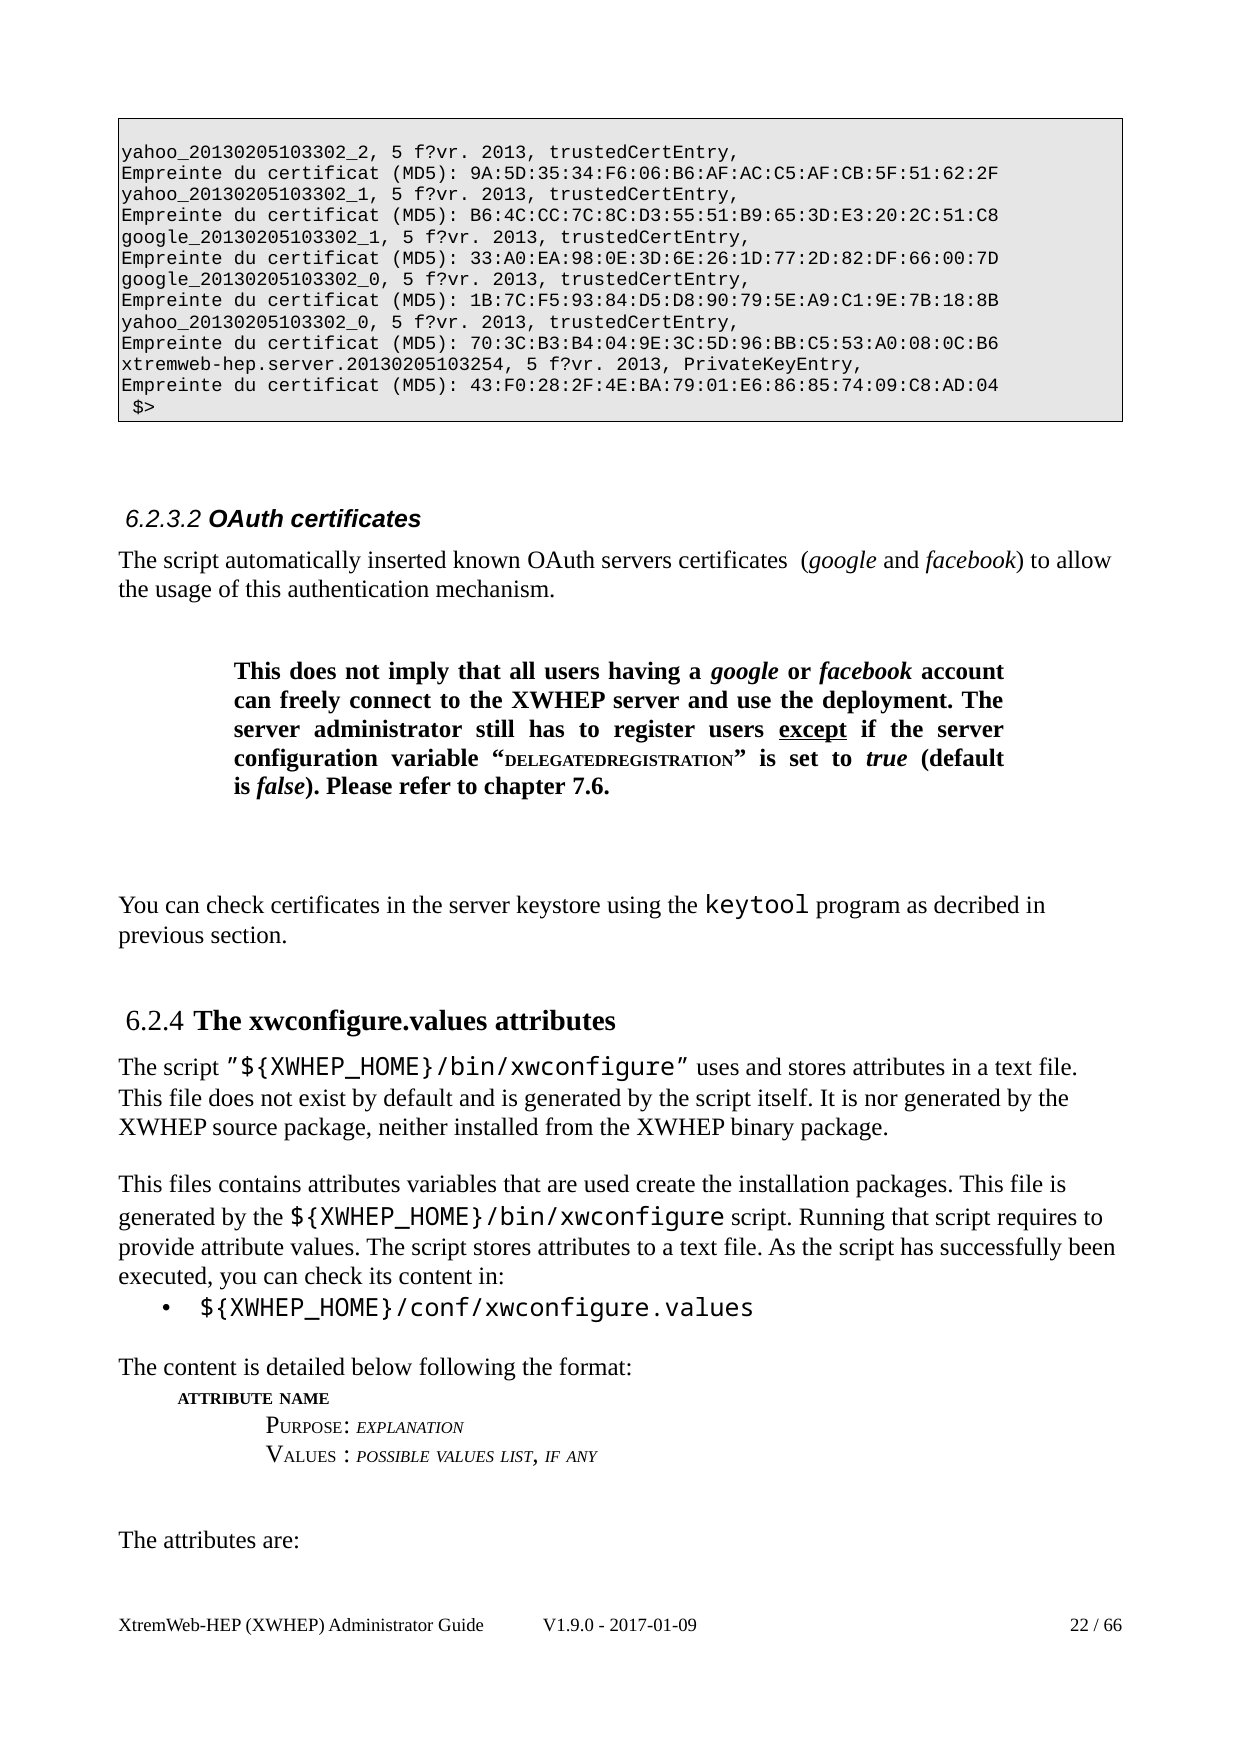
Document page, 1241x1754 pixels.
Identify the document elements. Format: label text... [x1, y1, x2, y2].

text xtremweb-hep.server.20130205103254, 5 f?vr. 2013, PrivateKeyEntry, [119, 352, 1122, 373]
text Purpose : explanation [265, 1410, 1122, 1439]
text Empreinte du certificat (MD5): 1B:7C:F5:93:84:D5:D8:90:79:5E:A9:C1:9E:7B:18:8B [119, 288, 1122, 309]
text The script automatically inserted known OAuth servers certificates (google and facebook) to allow the usage of this authentication mechanism. [118, 545, 1122, 603]
text Empreinte du certificat (MD5): 43:F0:28:2F:4E:BA:79:01:E6:86:85:74:09:C8:AD:04 [119, 373, 1122, 394]
text Empreinte du certificat (MD5): 9A:5D:35:34:F6:06:B6:AF:AC:C5:AF:CB:5F:51:62:2F [119, 161, 1122, 182]
text $> [119, 394, 1122, 421]
text yahoo_20130205103302_0, 5 f?vr. 2013, trustedCertEntry, [119, 309, 1122, 331]
text google_20130205103302_1, 5 f?vr. 2013, trustedCertEntry, [119, 224, 1122, 246]
text Empreinte du certificat (MD5): 70:3C:B3:B4:04:9E:3C:5D:96:BB:C5:53:A0:08:0C:B6 [119, 331, 1122, 352]
text Values : possible values list, if any [265, 1439, 1122, 1467]
text You can check certificates in the server keystore using the keytool program as decribed in previous section. [118, 886, 1122, 949]
text yahoo_20130205103302_2, 5 f?vr. 2013, trustedCertEntry, [119, 139, 1122, 161]
text attribute name [177, 1381, 1122, 1410]
text google_20130205103302_0, 5 f?vr. 2013, trustedCertEntry, [119, 267, 1122, 288]
text Empreinte du certificat (MD5): 33:A0:EA:98:0E:3D:6E:26:1D:77:2D:82:DF:66:00:7D [119, 246, 1122, 267]
text This files contains attributes variables that are used create the installation packages. This file is generated by the ${XWHEP_HOME}/bin/xwconfigure script. Running that script requires to provide attribute values. The script stores attributes to a text file. As the script has successfully been executed, you can check its content in: [118, 1169, 1122, 1290]
subtitle OAuth certificates [118, 504, 1122, 533]
text The content is detailed below following the format: [118, 1352, 1122, 1381]
text Empreinte du certificat (MD5): B6:4C:CC:7C:8C:D3:55:51:B9:65:3D:E3:20:2C:51:C8 [119, 203, 1122, 224]
list ${XWHEP_HOME}/conf/xwconfigure.values [162, 1290, 1122, 1324]
text The script ”${XWHEP_HOME}/bin/xwconfigure” uses and stores attributes in a text file. This file does not exist by default and is generated by the script itself. It is nor generated by the XWHEP source package, neither installed from the XWHEP binary package. [118, 1049, 1122, 1141]
text This does not imply that all users having a google or facebook account can freely connect to the XWHEP server and use the deployment. The server administrator still has to register users except if the server configuration variable “delegatedregistration” is set to true (default is false). Please refer to chapter 7.6. [233, 656, 1004, 800]
text yahoo_20130205103302_1, 5 f?vr. 2013, trustedCertEntry, [119, 182, 1122, 203]
text The attributes are: [118, 1525, 1122, 1554]
subtitle The xwconfigure.values attributes [118, 1003, 1122, 1037]
